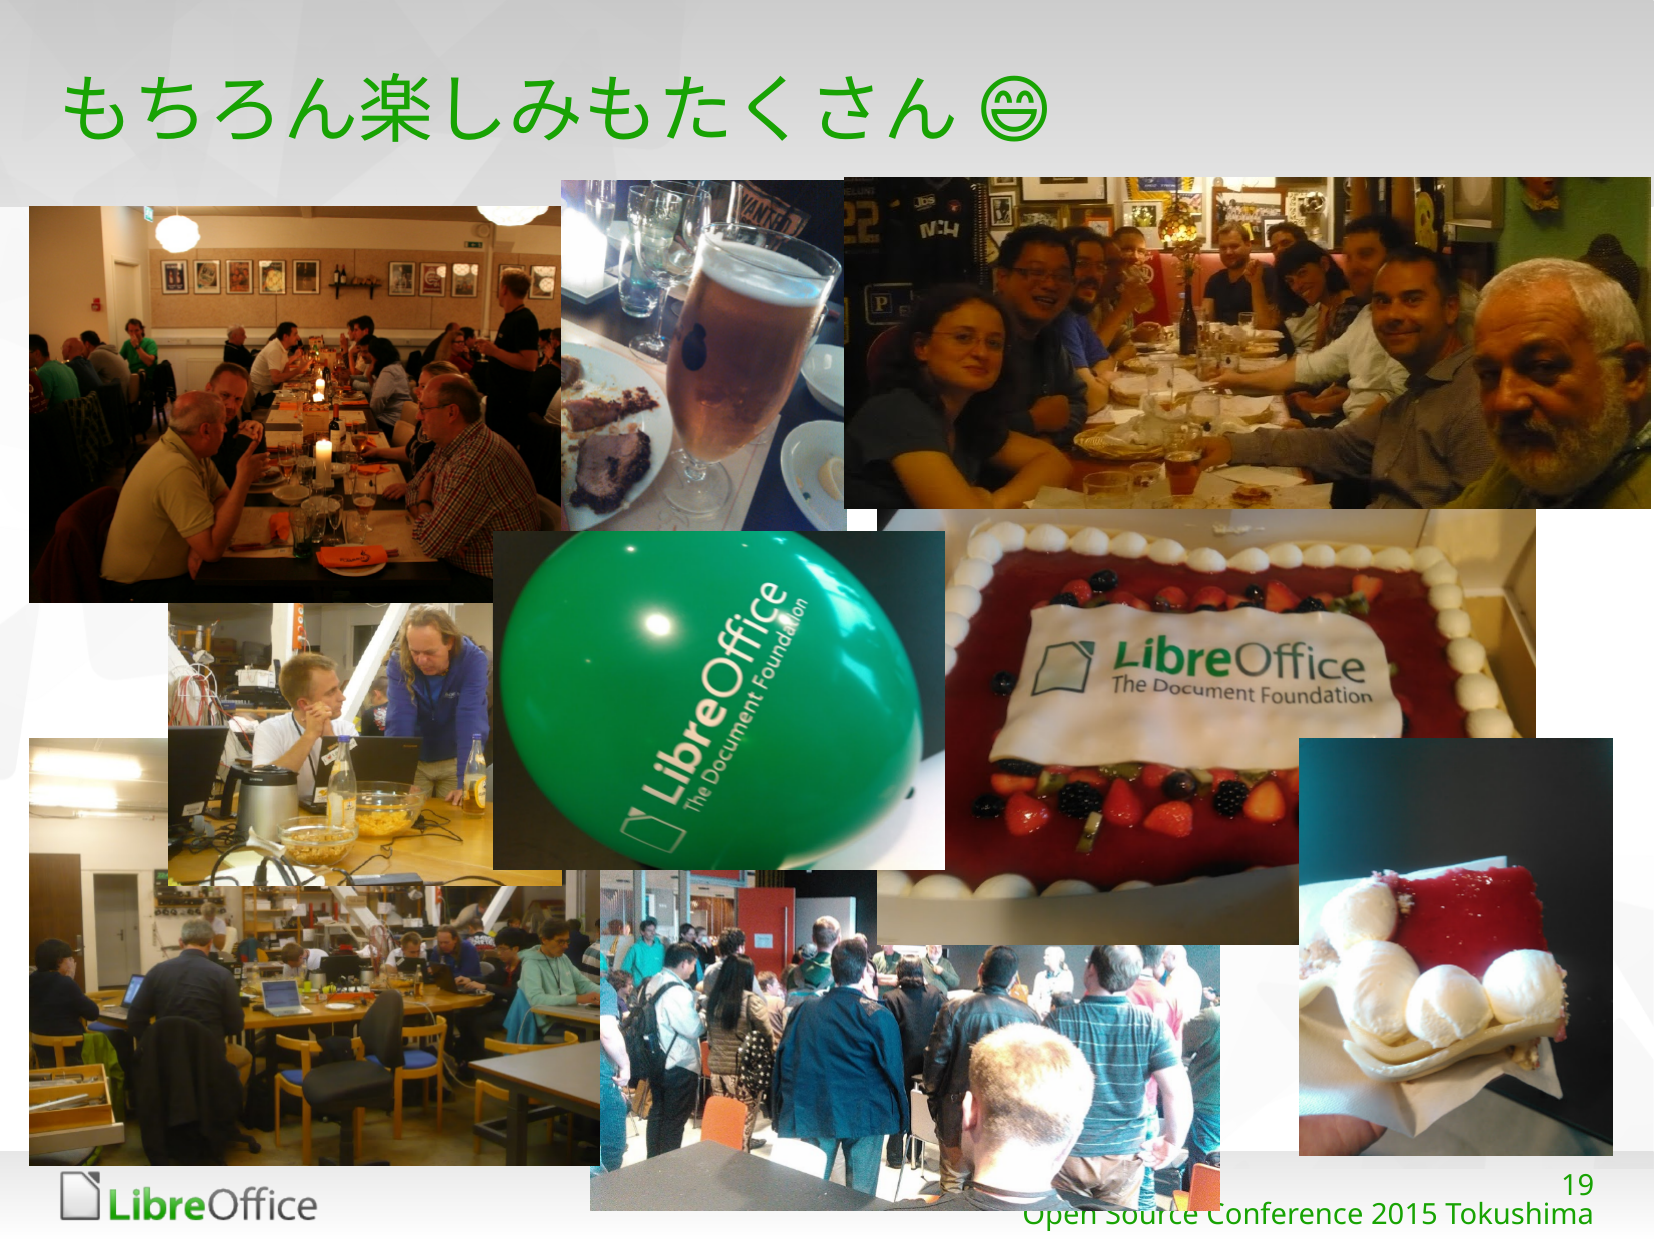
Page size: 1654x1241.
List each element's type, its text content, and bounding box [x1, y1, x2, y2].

title もちろん楽しみもたくさん 😄 [59, 29, 1595, 178]
picture [0, 0, 1654, 1240]
